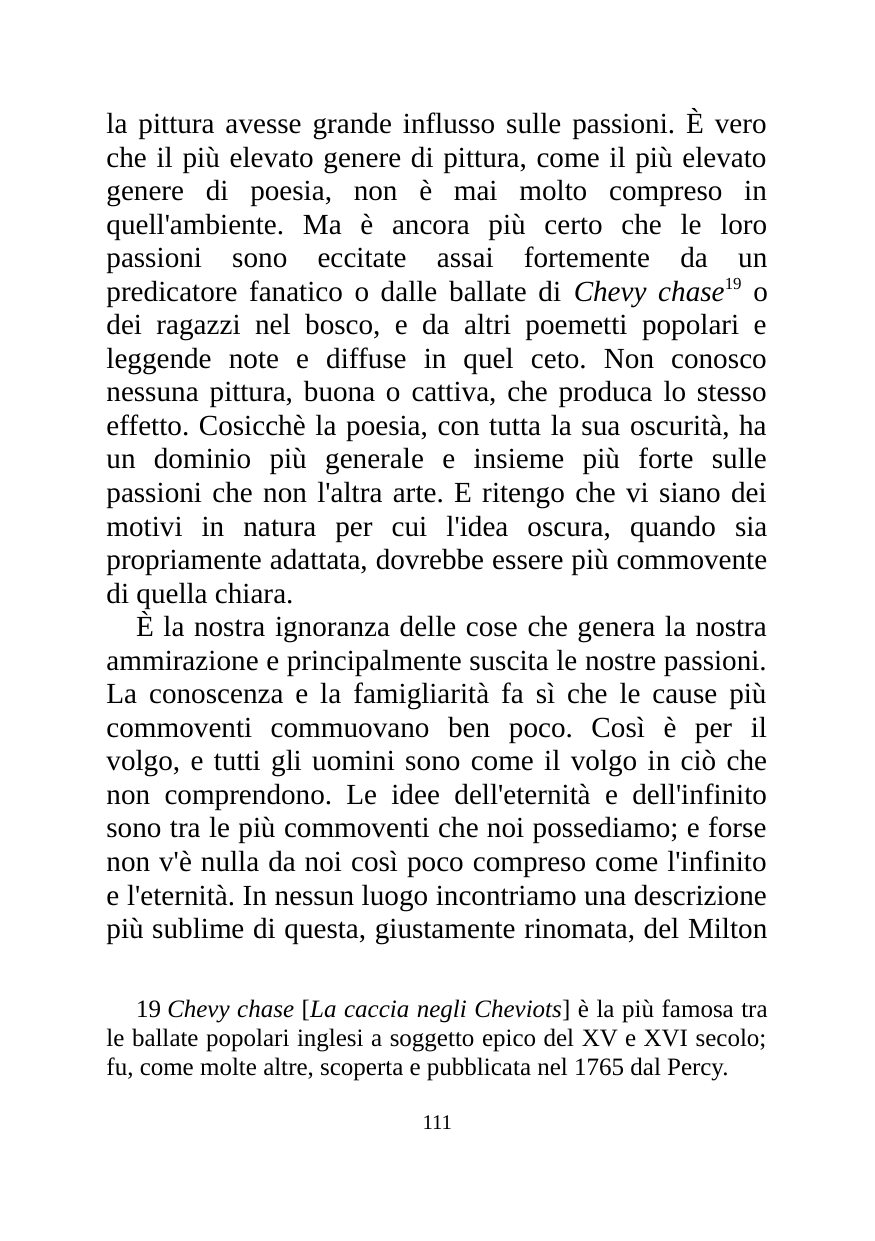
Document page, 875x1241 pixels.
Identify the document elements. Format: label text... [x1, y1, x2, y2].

text la pittura avesse grande influsso sulle passioni. È vero che il più elevato genere di pittura, come il più elevato genere di poesia, non è mai molto compreso in quell'ambiente. Ma è ancora più certo che le loro passioni sono eccitate assai fortemente da un predicatore fanatico o dalle ballate di Chevy chase o dei ragazzi nel bosco, e da altri poemetti popolari e leggende note e diffuse in quel ceto. Non conosco nessuna pittura, buona o cattiva, che produca lo stesso effetto. Cosicchè la poesia, con tutta la sua oscurità, ha un dominio più generale e insieme più forte sulle passioni che non l'altra arte. E ritengo che vi siano dei motivi in natura per cui l'idea oscura, quando sia propriamente adattata, dovrebbe essere più commovente di quella chiara. [106, 106, 768, 609]
text È la nostra ignoranza delle cose che genera la nostra ammirazione e principalmente suscita le nostre passioni. La conoscenza e la famigliarità fa sì che le cause più commoventi commuovano ben poco. Così è per il volgo, e tutti gli uomini sono come il volgo in ciò che non comprendono. Le idee dell'eternità e dell'infinito sono tra le più commoventi che noi possediamo; e forse non v'è nulla da noi così poco compreso come l'infinito e l'eternità. In nessun luogo incontriamo una descrizione più sublime di questa, giustamente rinomata, del Milton [106, 609, 768, 945]
text Chevy chase [La caccia negli Cheviots] è la più famosa tra le ballate popolari inglesi a soggetto epico del XV e XVI secolo; fu, come molte altre, scoperta e pubblicata nel 1765 dal Percy. [106, 994, 768, 1080]
